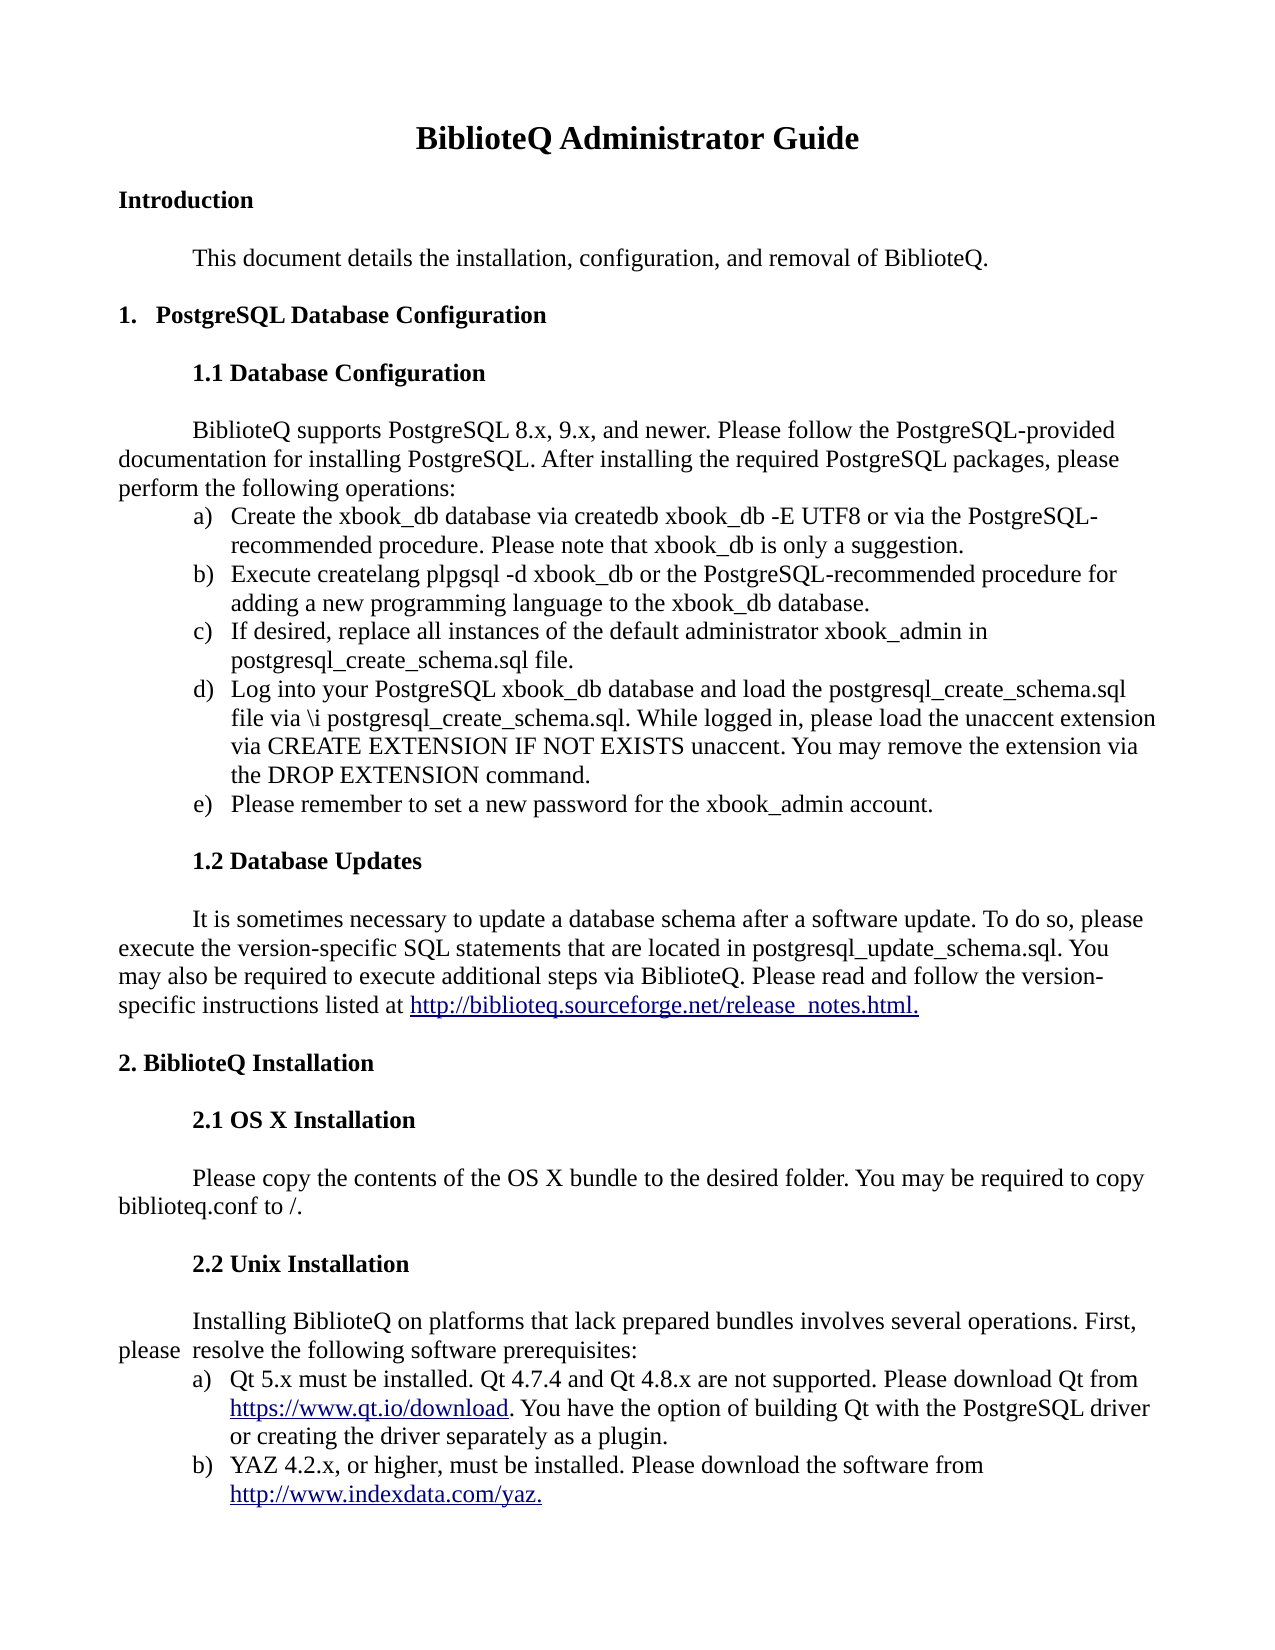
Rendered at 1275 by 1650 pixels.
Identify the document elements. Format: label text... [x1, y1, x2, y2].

list Qt 5.x must be installed. Qt 4.7.4 and Qt 4.8.x are not supported. Please download Qt from https://www.qt.io/download. You have the option of building Qt with the PostgreSQL driver or creating the driver separately as a plugin. [192, 1364, 1157, 1450]
text 1.1 Database Configuration [118, 358, 1157, 386]
list If desired, replace all instances of the default administrator xbook_admin in postgresql_create_schema.sql file. [193, 616, 1157, 674]
list Log into your PostgreSQL xbook_db database and load the postgresql_create_schema.sql file via \i postgresql_create_schema.sql. While logged in, please load the unaccent extension via CREATE EXTENSION IF NOT EXISTS unaccent. You may remove the extension via the DROP EXTENSION command. [193, 674, 1157, 789]
text Please copy the contents of the OS X bundle to the desired folder. You may be required to copy biblioteq.conf to /. [118, 1163, 1157, 1220]
text 2.1 OS X Installation [118, 1105, 1157, 1134]
text This document details the installation, configuration, and removal of BiblioteQ. [118, 243, 1157, 271]
text Installing BiblioteQ on platforms that lack prepared bundles involves several operations. First, please resolve the following software prerequisites: [118, 1306, 1157, 1364]
list Execute createlang plpgsql -d xbook_db or the PostgreSQL-recommended procedure for adding a new programming language to the xbook_db database. [193, 559, 1157, 616]
list YAZ 4.2.x, or higher, must be installed. Please download the software from http://www.indexdata.com/yaz. [192, 1450, 1157, 1508]
text 1.2 Database Updates [118, 846, 1157, 875]
text 2.2 Unix Installation [118, 1249, 1157, 1278]
text Introduction [118, 185, 1157, 214]
text 2. BiblioteQ Installation [118, 1048, 1157, 1076]
list Create the xbook_db database via createdb xbook_db -E UTF8 or via the PostgreSQL-recommended procedure. Please note that xbook_db is only a suggestion. [193, 501, 1157, 559]
text It is sometimes necessary to update a database schema after a software update. To do so, please execute the version-specific SQL statements that are located in postgresql_update_schema.sql. You may also be required to execute additional steps via BiblioteQ. Please read and follow the version-specific instructions listed at http://biblioteq.sourceforge.net/release_notes.html. [118, 904, 1157, 1019]
list Please remember to set a new password for the xbook_admin account. [193, 789, 1157, 818]
text BiblioteQ Administrator Guide [118, 118, 1157, 156]
text BiblioteQ supports PostgreSQL 8.x, 9.x, and newer. Please follow the PostgreSQL-provided documentation for installing PostgreSQL. After installing the required PostgreSQL packages, please perform the following operations: [118, 415, 1157, 501]
list PostgreSQL Database Configuration [118, 300, 1157, 329]
